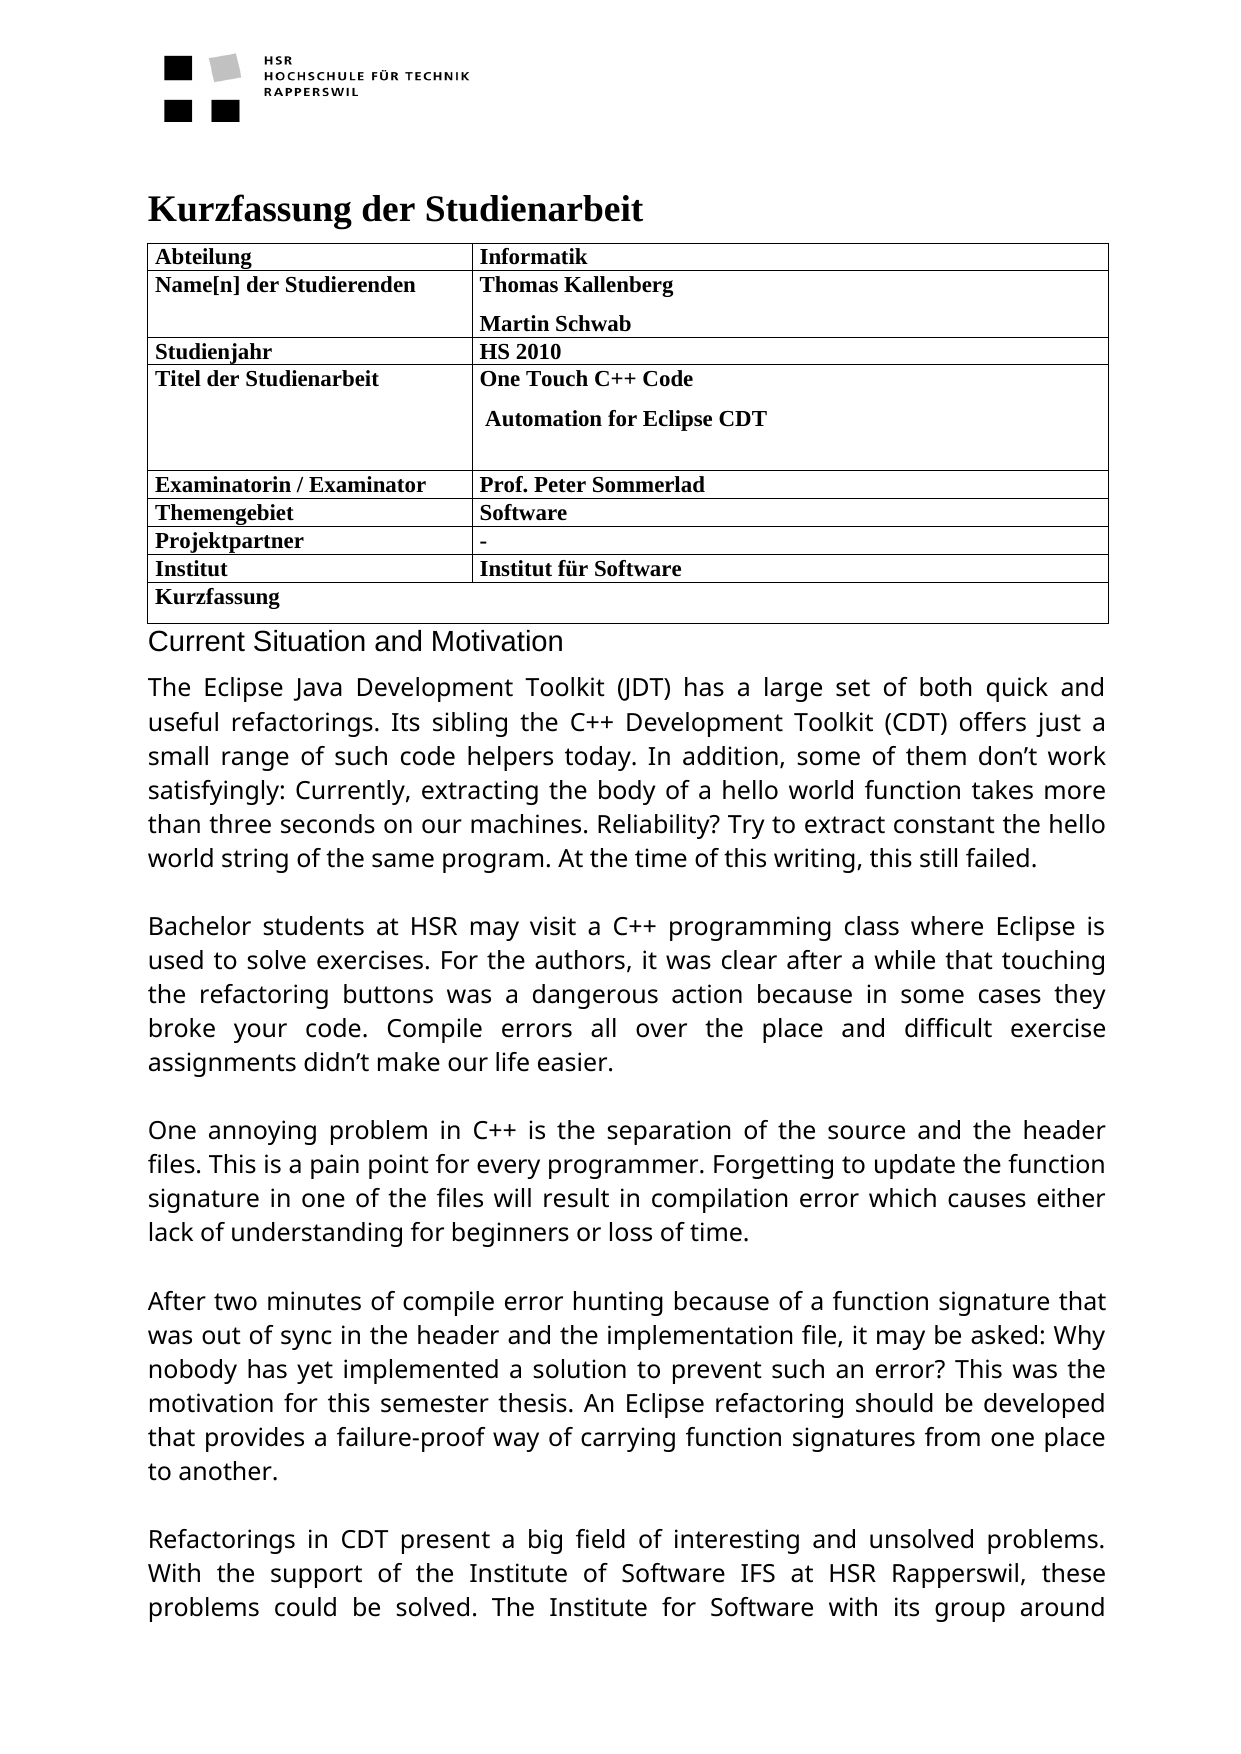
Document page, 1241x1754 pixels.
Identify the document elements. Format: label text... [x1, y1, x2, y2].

table_cell - [473, 527, 1108, 554]
table_header Abteilung [148, 244, 472, 270]
table_cell One Touch C++ Code Automation for Eclipse CDT [473, 365, 1108, 470]
table_cell HS 2010 [473, 338, 1108, 364]
text The Eclipse Java Development Toolkit (JDT) has a large set of both quick and useful refactorings. Its sibling the C++ Development Toolkit (CDT) offers just a small range of such code helpers today. In addition, some of them don’t work satisfyingly: Currently, extracting the body of a hello world function takes more than three seconds on our machines. Reliability? Try to extract constant the hello world string of the same program. At the time of this writing, this still failed. [148, 670, 1107, 874]
table_cell Institut für Software [473, 555, 1108, 582]
table_cell Examinatorin / Examinator [148, 471, 472, 498]
picture [164, 53, 476, 122]
table_cell Themengebiet [148, 499, 472, 526]
table_header Informatik [473, 244, 1108, 270]
subtitle Current Situation and Motivation [148, 624, 1107, 658]
table_cell Thomas Kallenberg Martin Schwab [473, 271, 1108, 337]
table_cell Prof. Peter Sommerlad [473, 471, 1108, 498]
subtitle Kurzfassung der Studienarbeit [148, 187, 1107, 230]
table_cell Institut [148, 555, 472, 582]
text Bachelor students at HSR may visit a C++ programming class where Eclipse is used to solve exercises. For the authors, it was clear after a while that touching the refactoring buttons was a dangerous action because in some cases they broke your code. Compile errors all over the place and difficult exercise assignments didn’t make our life easier. [148, 908, 1107, 1079]
table_cell Projektpartner [148, 527, 472, 554]
table_cell Titel der Studienarbeit [148, 365, 472, 470]
table_cell Studienjahr [148, 338, 472, 364]
text Refactorings in CDT present a big field of interesting and unsolved problems. With the support of the Institute of Software IFS at HSR Rapperswil, these problems could be solved. The Institute for Software with its group around [148, 1522, 1107, 1624]
text After two minutes of compile error hunting because of a function signature that was out of sync in the header and the implementation file, it may be asked: Why nobody has yet implemented a solution to prevent such an error? This was the motivation for this semester thesis. An Eclipse refactoring should be developed that provides a failure-proof way of carrying function signatures from one place to another. [148, 1283, 1107, 1488]
table_cell Kurzfassung [148, 583, 1108, 623]
text One annoying problem in C++ is the separation of the source and the header files. This is a pain point for every programmer. Forgetting to update the function signature in one of the files will result in compilation error which causes either lack of understanding for beginners or loss of time. [148, 1113, 1107, 1249]
table_cell Software [473, 499, 1108, 526]
table_cell Name[n] der Studierenden [148, 271, 472, 337]
